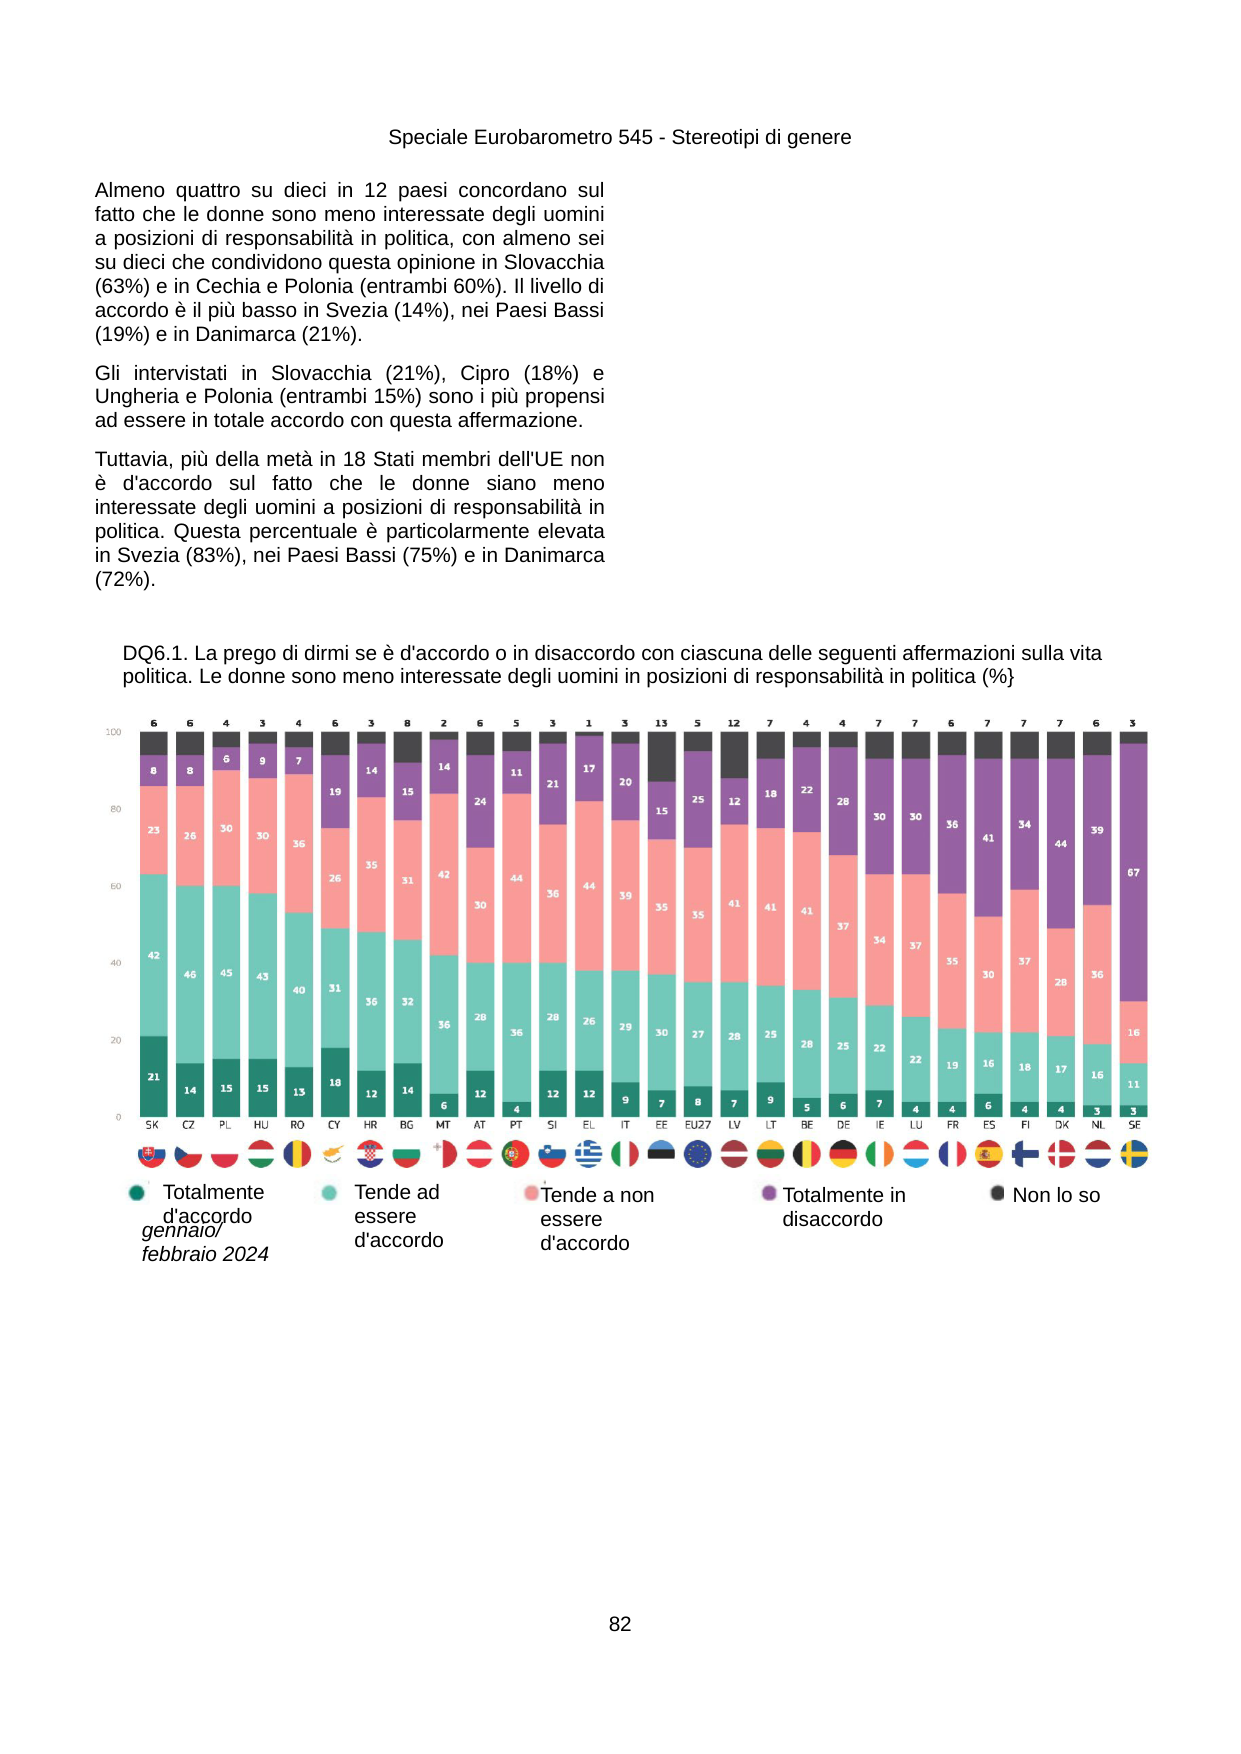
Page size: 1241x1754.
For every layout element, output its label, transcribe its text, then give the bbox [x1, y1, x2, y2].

text Almeno quattro su dieci in 12 paesi concordano sul fatto che le donne sono meno interessate degli uomini a posizioni di responsabilità in politica, con almeno sei su dieci che condividono questa opinione in Slovacchia (63%) e in Cechia e Polonia (entrambi 60%). Il livello di accordo è il più basso in Svezia (14%), nei Paesi Bassi (19%) e in Danimarca (21%). [94, 178, 605, 346]
text Gli intervistati in Slovacchia (21%), Cipro (18%) e Ungheria e Polonia (entrambi 15%) sono i più propensi ad essere in totale accordo con questa affermazione. [94, 360, 605, 432]
picture [96, 712, 1152, 1169]
picture [118, 1174, 1004, 1205]
text Tuttavia, più della metà in 18 Stati membri dell'UE non è d'accordo sul fatto che le donne siano meno interessate degli uomini a posizioni di responsabilità in politica. Questa percentuale è particolarmente elevata in Svezia (83%), nei Paesi Bassi (75%) e in Danimarca (72%). [94, 447, 605, 591]
